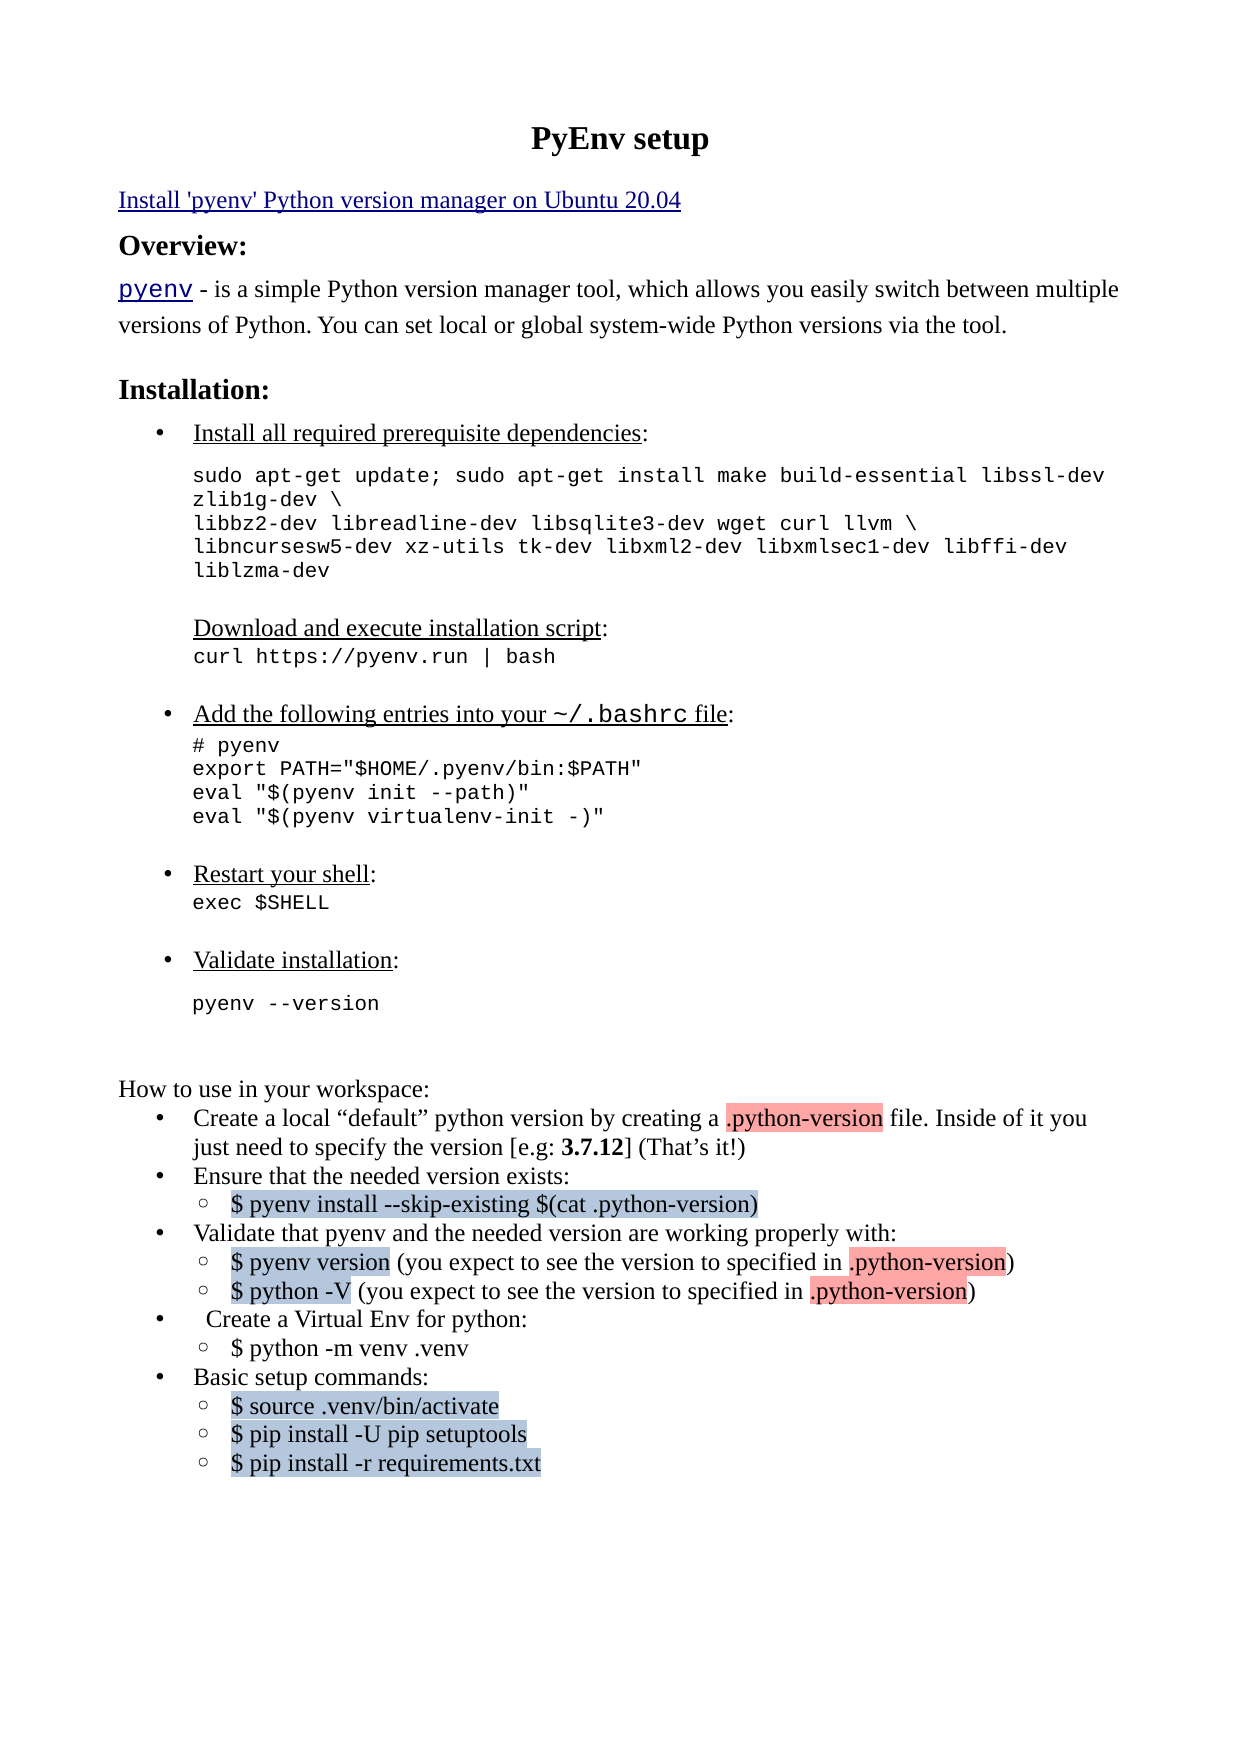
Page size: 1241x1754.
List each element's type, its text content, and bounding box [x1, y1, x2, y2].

list Restart your shell: [164, 859, 1122, 888]
text PyEnv setup [118, 118, 1122, 156]
list curl https://pyenv.run | bash [164, 646, 1122, 670]
text eval "$(pyenv virtualenv-init -)" [118, 806, 1122, 829]
list Ensure that the needed version exists: [156, 1161, 1122, 1189]
list Add the following entries into your ~/.bashrc file: [164, 699, 1122, 730]
text libncursesw5-dev xz-utils tk-dev libxml2-dev libxmlsec1-dev libffi-dev liblzma-dev [118, 536, 1122, 584]
text Install 'pyenv' Python version manager on Ubuntu 20.04 [118, 185, 1122, 214]
text How to use in your workspace: [118, 1074, 1122, 1103]
list Validate installation: [164, 945, 1122, 974]
list $ pyenv version (you expect to see the version to specified in .python-version) [193, 1247, 1122, 1276]
text # pyenv [118, 735, 1122, 758]
text sudo apt-get update; sudo apt-get install make build-essential libssl-dev zlib1g-dev \ [118, 466, 1122, 513]
list Install all required prerequisite dependencies: [156, 418, 1122, 447]
text exec $SHELL [118, 892, 1122, 916]
text export PATH="$HOME/.pyenv/bin:$PATH" [118, 758, 1122, 782]
text libbz2-dev libreadline-dev libsqlite3-dev wget curl llvm \ [118, 513, 1122, 536]
text pyenv - is a simple Python version manager tool, which allows you easily switch between multiple versions of Python. You can set local or global system-wide Python versions via the tool. [118, 274, 1122, 338]
list Basic setup commands: [156, 1362, 1122, 1391]
text eval "$(pyenv init --path)" [118, 782, 1122, 806]
list Create a Virtual Env for python: [156, 1304, 1122, 1333]
list $ pip install -U pip setuptools [193, 1419, 1122, 1448]
list $ source .venv/bin/activate [193, 1391, 1122, 1419]
list $ python -V (you expect to see the version to specified in .python-version) [193, 1276, 1122, 1304]
subtitle Installation: [118, 372, 1122, 405]
list $ python -m venv .venv [193, 1333, 1122, 1362]
list $ pip install -r requirements.txt [193, 1448, 1122, 1477]
list pyenv --version [162, 993, 1122, 1016]
list $ pyenv install --skip-existing $(cat .python-version) [193, 1189, 1122, 1218]
list Validate that pyenv and the needed version are working properly with: [156, 1218, 1122, 1247]
list Download and execute installation script: [156, 613, 1122, 642]
subtitle Overview: [118, 228, 1122, 262]
list Create a local “default” python version by creating a .python-version file. Inside of it you just need to specify the version [e.g: 3.7.12] (That’s it!) [156, 1103, 1122, 1161]
